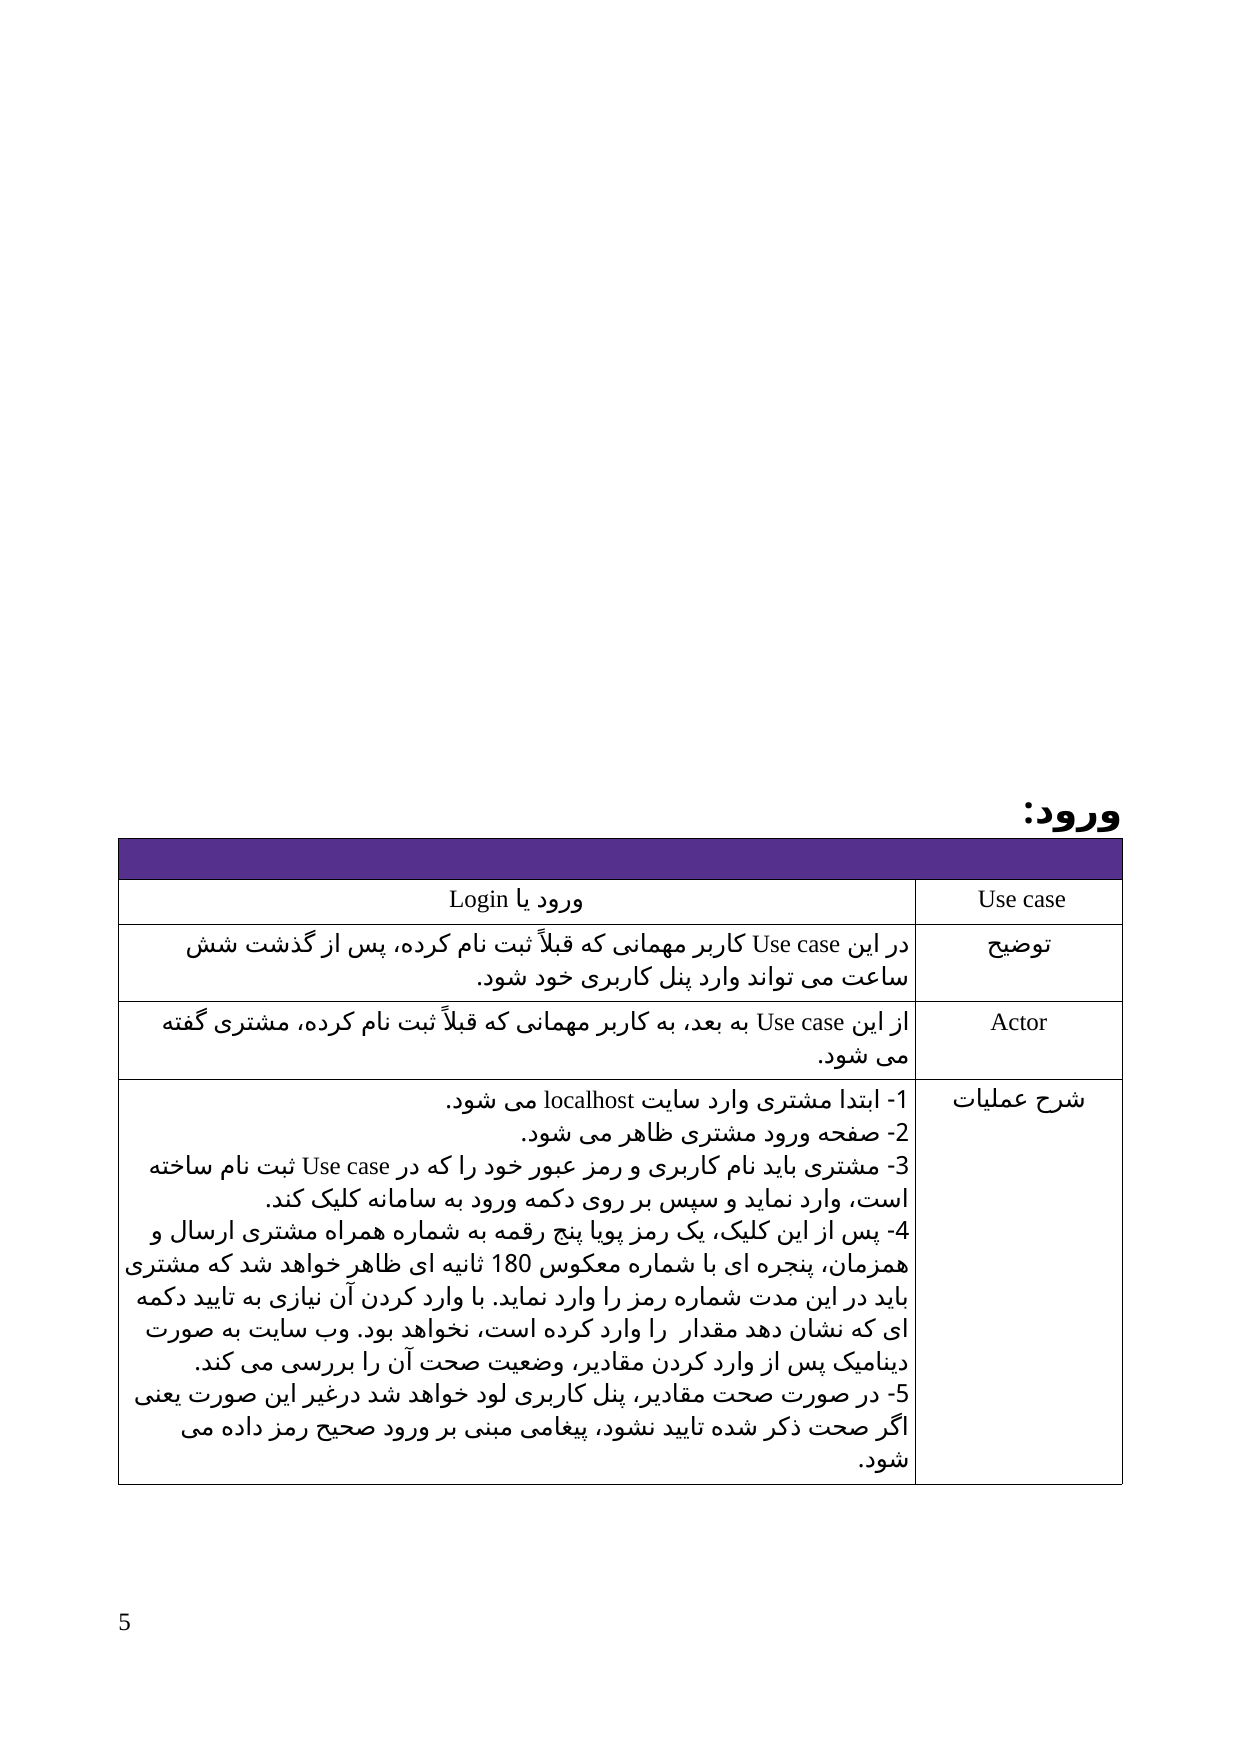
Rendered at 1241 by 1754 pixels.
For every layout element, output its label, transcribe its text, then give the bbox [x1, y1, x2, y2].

table_cell توضیح [916, 925, 1122, 1001]
table_cell Use case [916, 880, 1122, 924]
text ورود: [118, 789, 1122, 838]
table_cell Actor [916, 1002, 1122, 1079]
table_cell در این Use case کاربر مهمانی که قبلاً ثبت نام کرده، پس از گذشت شش ساعت می تواند وارد پنل کاربری خود شود. [119, 925, 915, 1001]
table_cell شرح عملیات [916, 1080, 1122, 1484]
table_cell 1- ابتدا مشتری وارد سایت localhost می شود. 2- صفحه ورود مشتری ظاهر می شود. 3- مشتری باید نام کاربری و رمز عبور خود را که در Use case ثبت نام ساخته است، وارد نماید و سپس بر روی دکمه ورود به سامانه کلیک کند. 4- پس از این کلیک، یک رمز پویا پنج رقمه به شماره همراه مشتری ارسال و همزمان، پنجره ای با شماره معکوس 180 ثانیه ای ظاهر خواهد شد که مشتری باید در این مدت شماره رمز را وارد نماید. با وارد کردن آن نیازی به تایید دکمه ای که نشان دهد مقدار را وارد کرده است، نخواهد بود. وب سایت به صورت دینامیک پس از وارد کردن مقادیر، وضعیت صحت آن را بررسی می کند. 5- در صورت صحت مقادیر، پنل کاربری لود خواهد شد درغیر این صورت یعنی اگر صحت ذکر شده تایید نشود، پیغامی مبنی بر ورود صحیح رمز داده می شود. [119, 1080, 915, 1484]
table_cell از این Use case به بعد، به کاربر مهمانی که قبلاً ثبت نام کرده، مشتری گفته می شود. [119, 1002, 915, 1079]
table_cell ورود یا Login [119, 880, 915, 924]
table_header [119, 839, 1122, 879]
